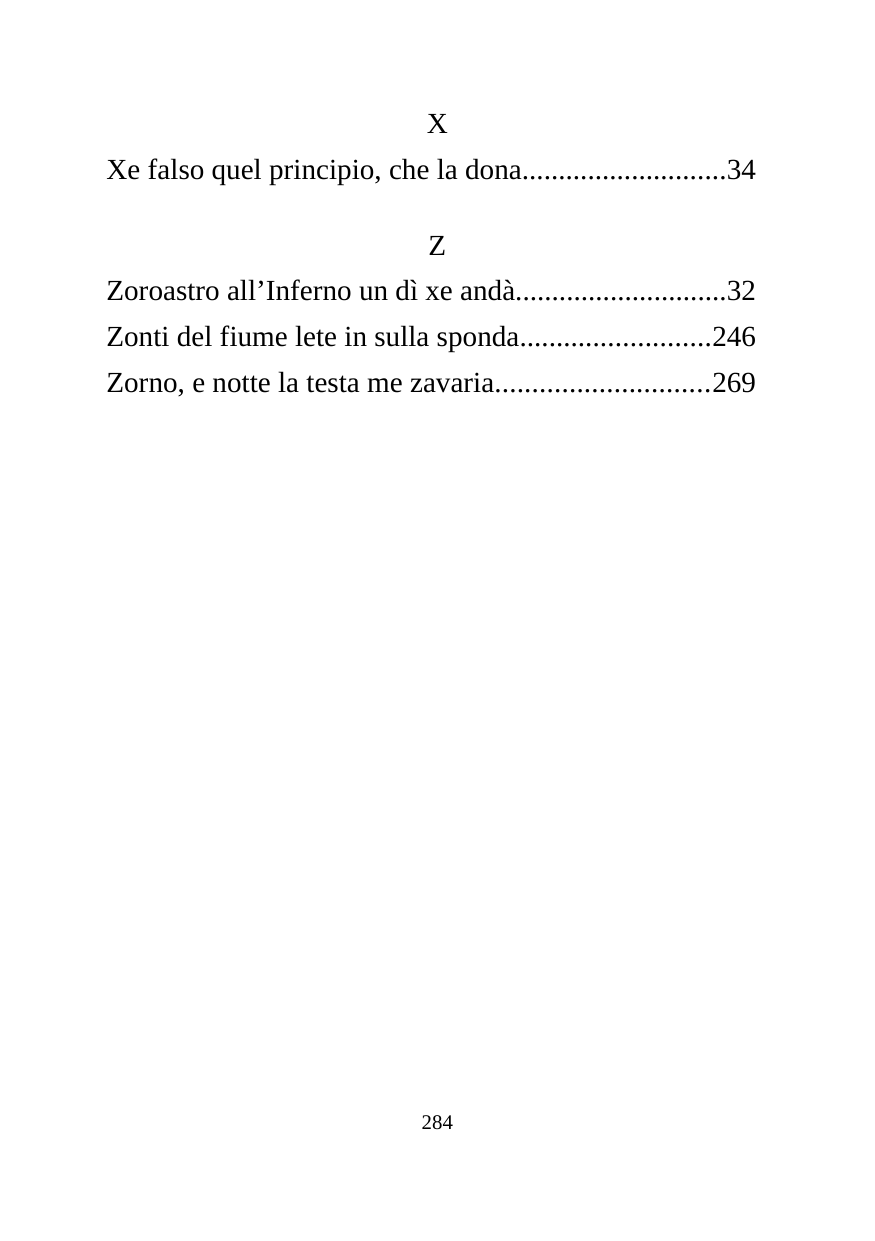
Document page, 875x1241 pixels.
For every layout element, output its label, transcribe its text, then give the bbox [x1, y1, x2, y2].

text Xe falso quel principio, che la dona 34 [106, 152, 768, 186]
text Zoroastro all’Inferno un dì xe andà 32 [106, 273, 768, 307]
text X [106, 106, 768, 140]
text Zorno, e notte la testa me zavaria 269 [106, 365, 768, 399]
text Zonti del fiume lete in sulla sponda 246 [106, 319, 768, 353]
text Z [106, 228, 768, 261]
